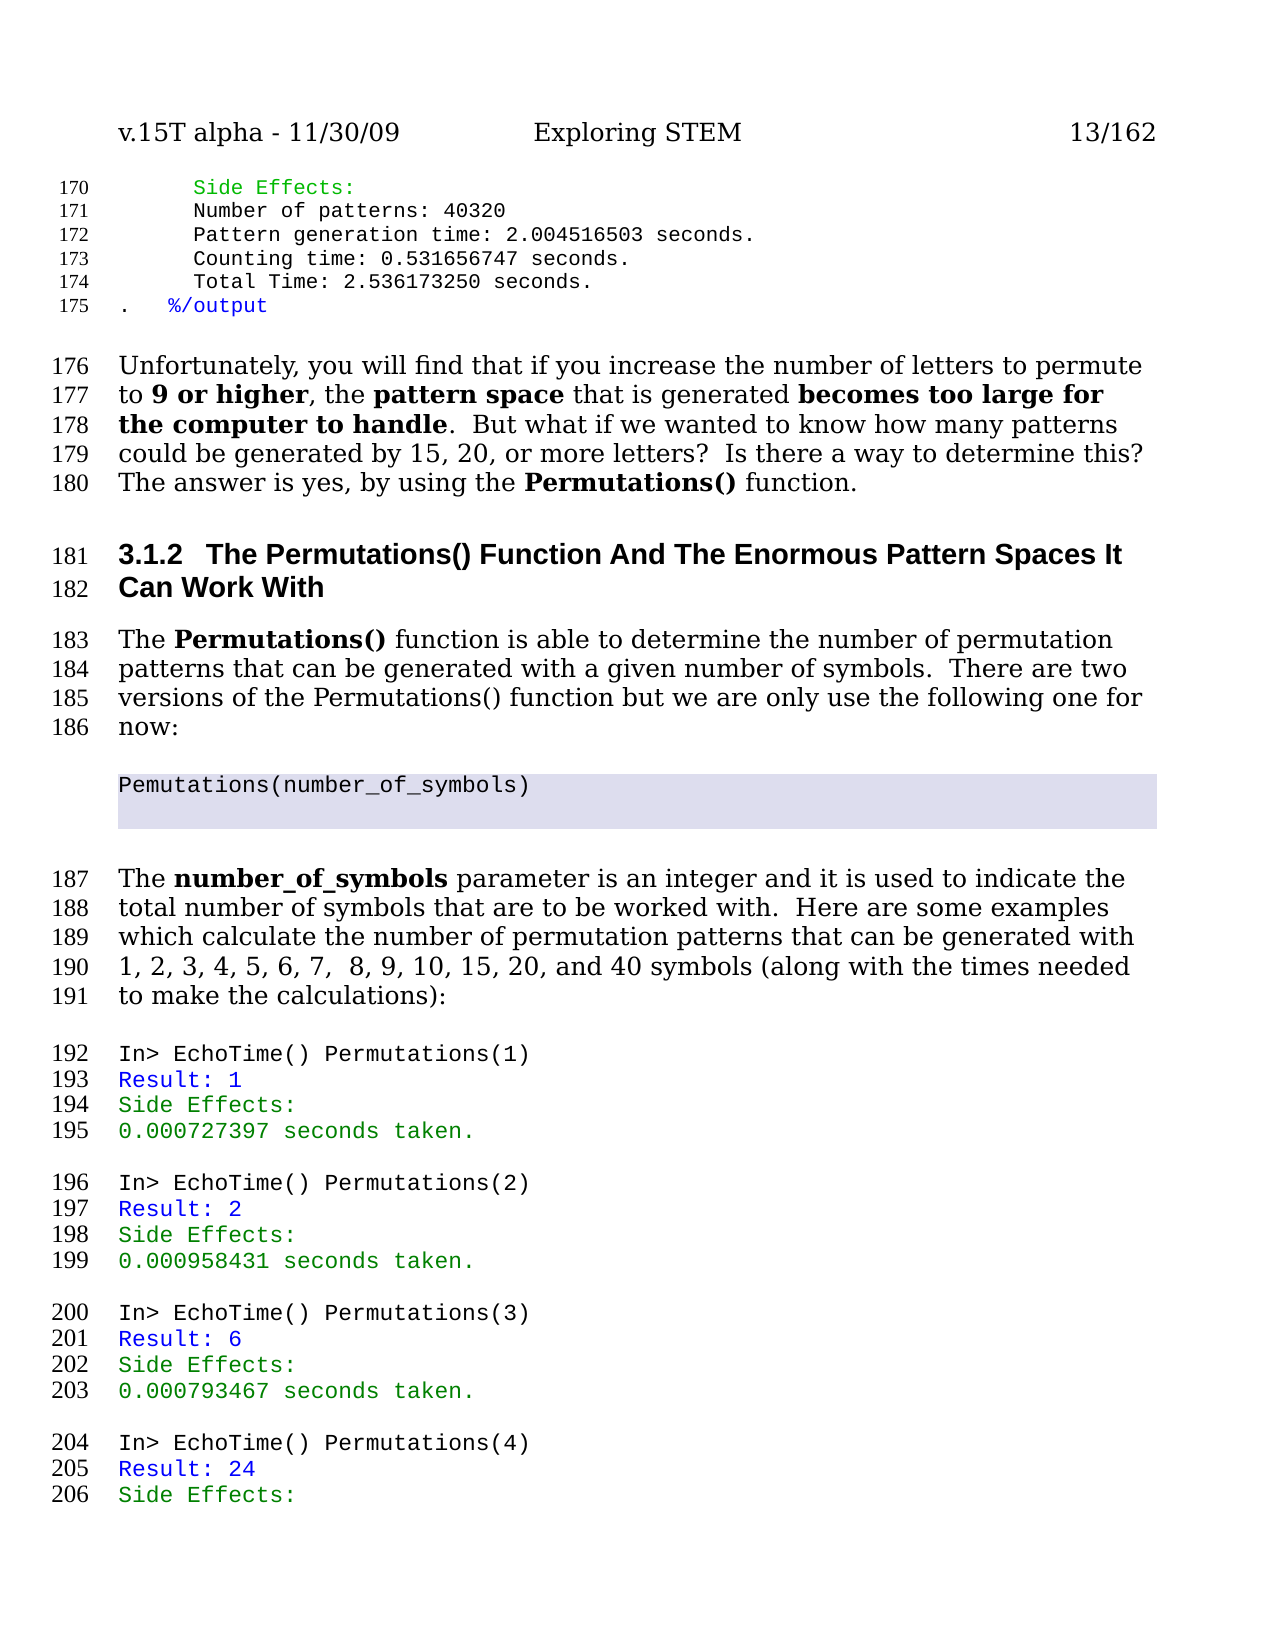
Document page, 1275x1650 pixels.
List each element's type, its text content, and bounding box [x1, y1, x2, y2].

text The number_of_symbols parameter is an integer and it is used to indicate the total number of symbols that are to be worked with. Here are some examples which calculate the number of permutation patterns that can be generated with 1, 2, 3, 4, 5, 6, 7, 8, 9, 10, 15, 20, and 40 symbols (along with the times needed to make the calculations): [118, 864, 1157, 1010]
text Result: 2 [118, 1198, 1157, 1223]
text Result: 24 [118, 1457, 1157, 1483]
text Side Effects: [118, 1223, 1157, 1249]
table_header Pemutations(number_of_symbols) [118, 774, 1157, 829]
text Counting time: 0.531656747 seconds. [118, 248, 1157, 271]
text Side Effects: [118, 1094, 1157, 1120]
text 0.000793467 seconds taken. [118, 1379, 1157, 1405]
text Unfortunately, you will find that if you increase the number of letters to permute to 9 or higher, the pattern space that is generated becomes too large for the computer to handle. But what if we wanted to know how many patterns could be generated by 15, 20, or more letters? Is there a way to determine this? The answer is yes, by using the Permutations() function. [118, 351, 1157, 498]
text Side Effects: [118, 177, 1157, 200]
text . %/output [118, 295, 1157, 319]
text In> EchoTime() Permutations(2) [118, 1172, 1157, 1198]
text Result: 6 [118, 1327, 1157, 1353]
text Side Effects: [118, 1483, 1157, 1509]
text In> EchoTime() Permutations(3) [118, 1301, 1157, 1327]
text The Permutations() function is able to determine the number of permutation patterns that can be generated with a given number of symbols. There are two versions of the Permutations() function but we are only use the following one for now: [118, 625, 1157, 742]
text In> EchoTime() Permutations(4) [118, 1431, 1157, 1457]
text Total Time: 2.536173250 seconds. [118, 271, 1157, 295]
text 0.000958431 seconds taken. [118, 1249, 1157, 1275]
text 0.000727397 seconds taken. [118, 1120, 1157, 1146]
text Pattern generation time: 2.004516503 seconds. [118, 224, 1157, 248]
subtitle The Permutations() Function And The Enormous Pattern Spaces It Can Work With [118, 537, 1157, 604]
text In> EchoTime() Permutations(1) [118, 1042, 1157, 1068]
text Result: 1 [118, 1068, 1157, 1094]
text Side Effects: [118, 1353, 1157, 1379]
text Number of patterns: 40320 [118, 200, 1157, 224]
